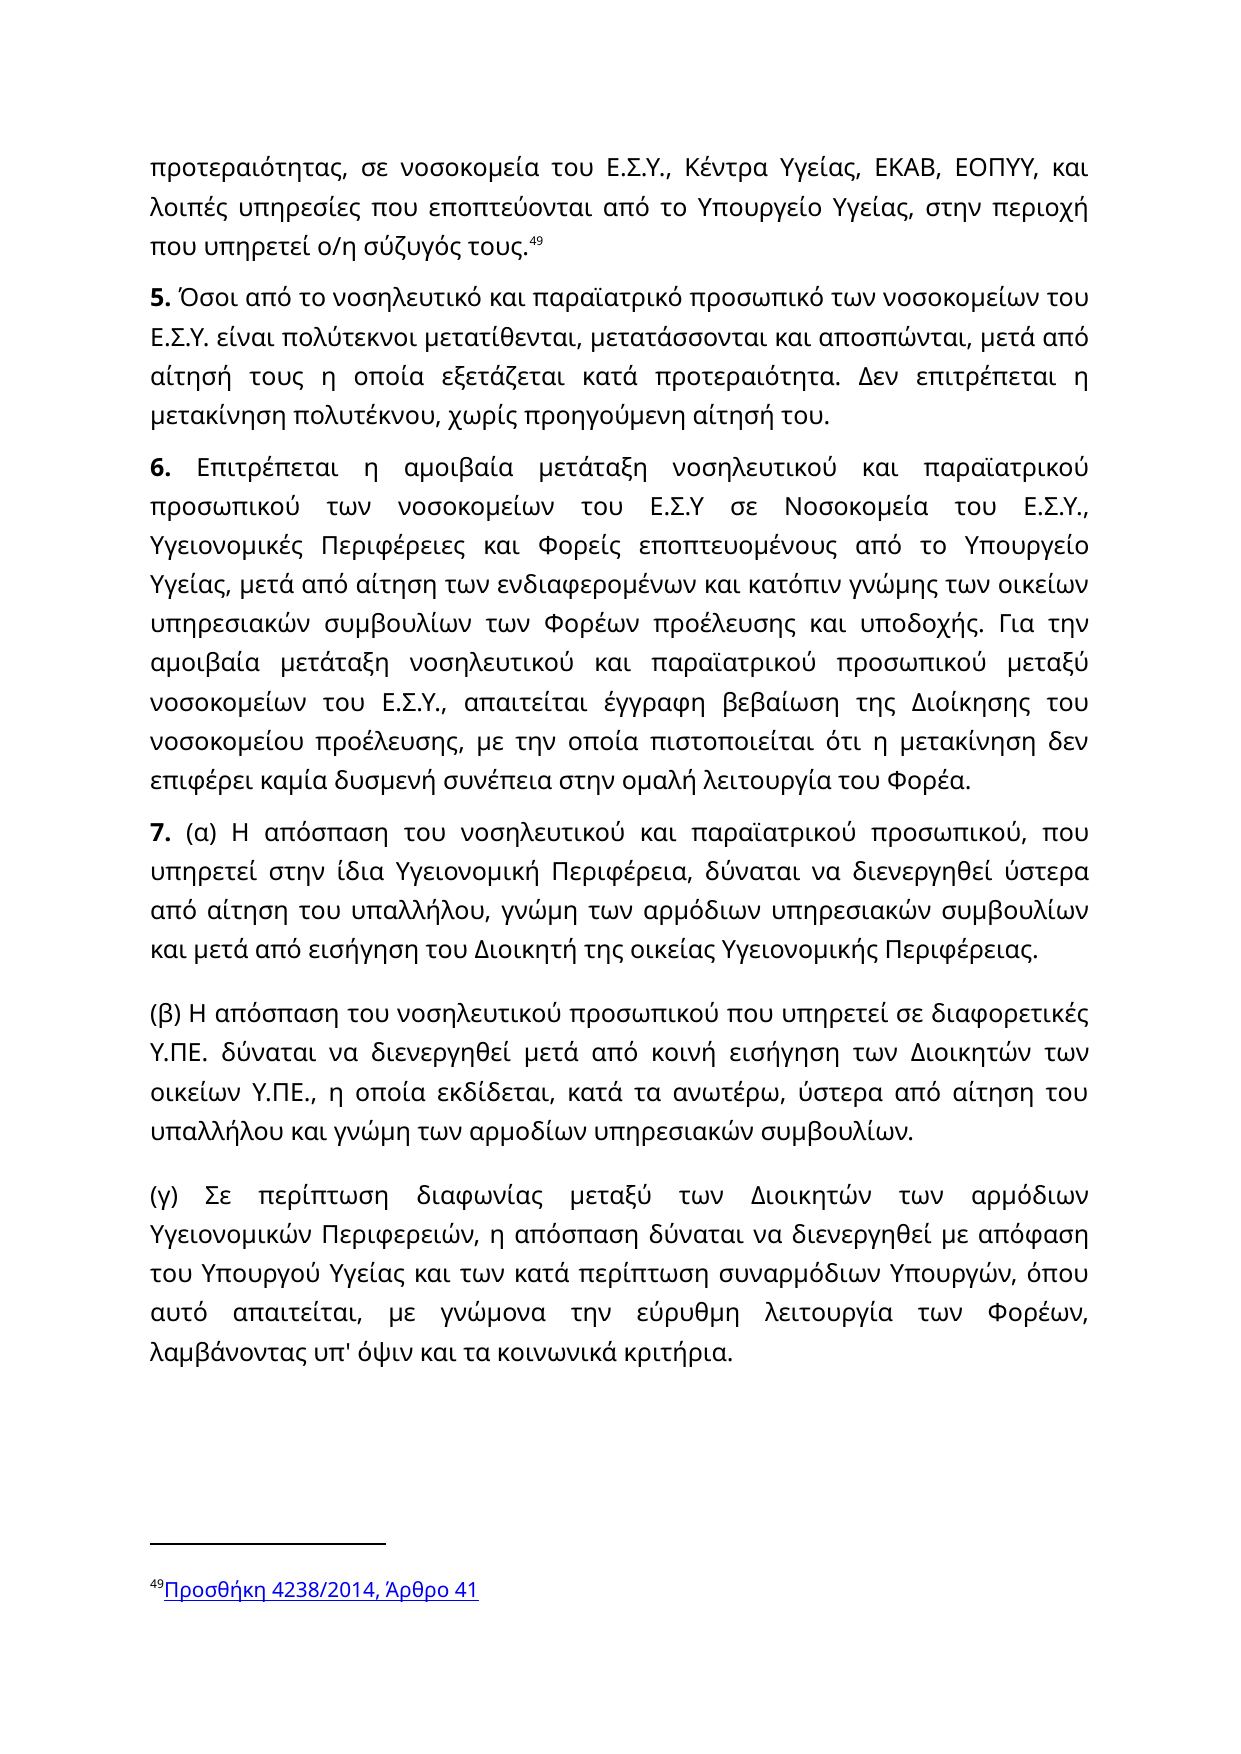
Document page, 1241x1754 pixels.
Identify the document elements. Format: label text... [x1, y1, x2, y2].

text Προσθήκη 4238/2014, Άρθρο 41 [150, 1576, 1090, 1604]
text (γ) Σε περίπτωση διαφωνίας μεταξύ των Διοικητών των αρμόδιων Υγειονομικών Περιφερειών, η απόσπαση δύναται να διενεργηθεί με απόφαση του Υπουργού Υγείας και των κατά περίπτωση συναρμόδιων Υπουργών, όπου αυτό απαιτείται, με γνώμονα την εύρυθμη λειτουργία των Φορέων, λαμβάνοντας υπ' όψιν και τα κοινωνικά κριτήρια. [150, 1177, 1090, 1368]
text (β) Η απόσπαση του νοσηλευτικού προσωπικού που υπηρετεί σε διαφορετικές Υ.ΠΕ. δύναται να διενεργηθεί μετά από κοινή εισήγηση των Διοικητών των οικείων Υ.ΠΕ., η οποία εκδίδεται, κατά τα ανωτέρω, ύστερα από αίτηση του υπαλλήλου και γνώμη των αρμοδίων υπηρεσιακών συμβουλίων. [150, 996, 1090, 1147]
text 6. Επιτρέπεται η αμοιβαία μετάταξη νοσηλευτικού και παραϊατρικού προσωπικού των νοσοκομείων του Ε.Σ.Υ σε Νοσοκομεία του Ε.Σ.Υ., Υγειονομικές Περιφέρειες και Φορείς εποπτευομένους από το Υπουργείο Υγείας, μετά από αίτηση των ενδιαφερομένων και κατόπιν γνώμης των οικείων υπηρεσιακών συμβουλίων των Φορέων προέλευσης και υποδοχής. Για την αμοιβαία μετάταξη νοσηλευτικού και παραϊατρικού προσωπικού μεταξύ νοσοκομείων του Ε.Σ.Υ., απαιτείται έγγραφη βεβαίωση της Διοίκησης του νοσοκομείου προέλευσης, με την οποία πιστοποιείται ότι η μετακίνηση δεν επιφέρει καμία δυσμενή συνέπεια στην ομαλή λειτουργία του Φορέα. [150, 449, 1090, 797]
text 5. Όσοι από το νοσηλευτικό και παραϊατρικό προσωπικό των νοσοκομείων του Ε.Σ.Υ. είναι πολύτεκνοι μετατίθενται, μετατάσσονται και αποσπώνται, μετά από αίτησή τους η οποία εξετάζεται κατά προτεραιότητα. Δεν επιτρέπεται η μετακίνηση πολυτέκνου, χωρίς προηγούμενη αίτησή του. [150, 280, 1090, 432]
text 7. (α) Η απόσπαση του νοσηλευτικού και παραϊατρικού προσωπικού, που υπηρετεί στην ίδια Υγειονομική Περιφέρεια, δύναται να διενεργηθεί ύστερα από αίτηση του υπαλλήλου, γνώμη των αρμόδιων υπηρεσιακών συμβουλίων και μετά από εισήγηση του Διοικητή της οικείας Υγειονομικής Περιφέρειας. [150, 814, 1090, 966]
text προτεραιότητας, σε νοσοκομεία του Ε.Σ.Υ., Κέντρα Υγείας, ΕΚΑΒ, ΕΟΠΥΥ, και λοιπές υπηρεσίες που εποπτεύονται από το Υπουργείο Υγείας, στην περιοχή που υπηρετεί ο/η σύζυγός τους. [150, 150, 1090, 262]
